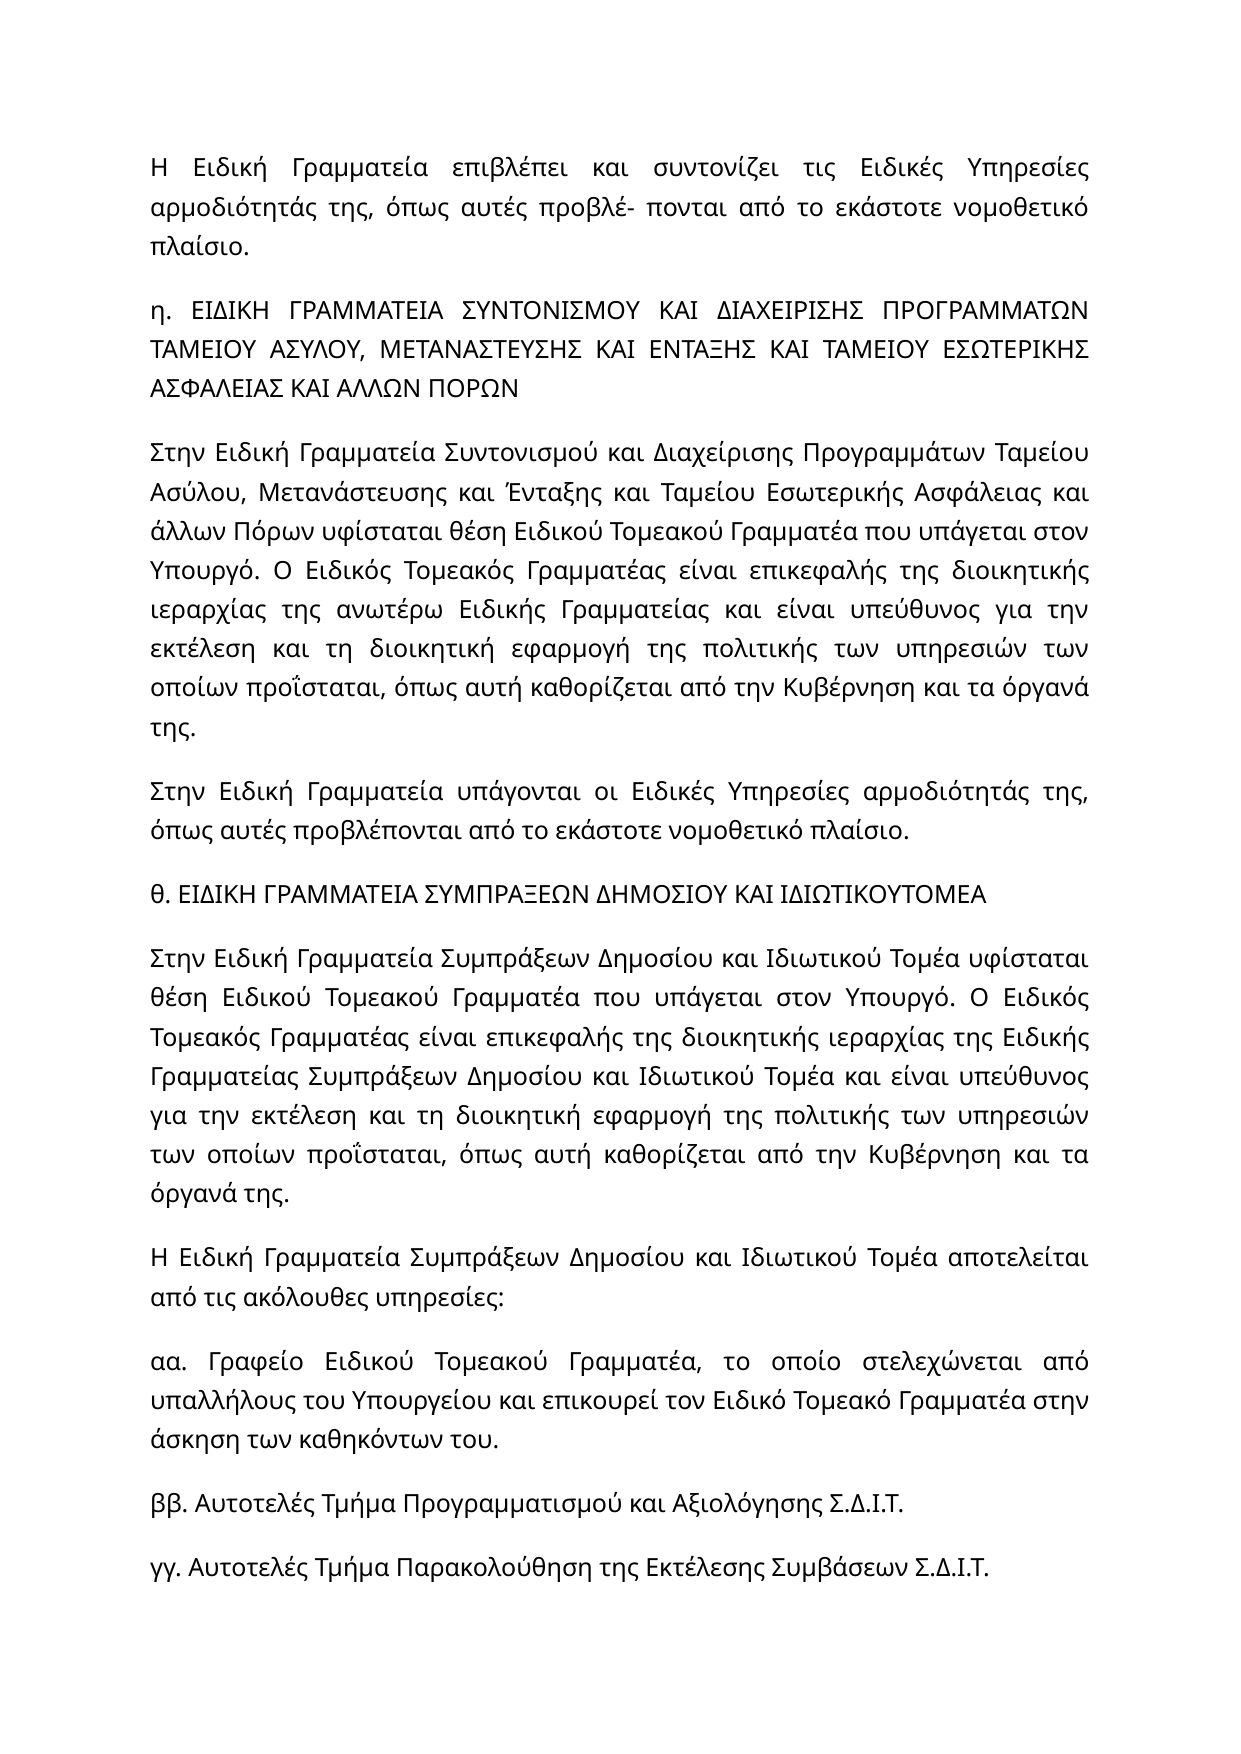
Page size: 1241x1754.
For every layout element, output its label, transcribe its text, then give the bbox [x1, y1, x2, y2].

text Στην Ειδική Γραμματεία υπάγονται οι Ειδικές Υπηρεσίες αρμοδιότητάς της, όπως αυτές προβλέπονται από το εκάστοτε νομοθετικό πλαίσιο. [150, 773, 1090, 847]
text θ. ΕΙΔΙΚΗ ΓΡΑΜΜΑΤΕΙΑ ΣΥΜΠΡΑΞΕΩΝ ΔΗΜΟΣΙΟΥ ΚΑΙ ΙΔΙΩΤΙΚΟΥΤΟΜΕΑ [150, 877, 1090, 911]
text ββ. Αυτοτελές Τμήμα Προγραμματισμού και Αξιολόγησης Σ.Δ.Ι.Τ. [150, 1486, 1090, 1520]
text Στην Ειδική Γραμματεία Συμπράξεων Δημοσίου και Ιδιωτικού Τομέα υφίσταται θέση Ειδικού Τομεακού Γραμματέα που υπάγεται στον Υπουργό. Ο Ειδικός Τομεακός Γραμματέας είναι επικεφαλής της διοικητικής ιεραρχίας της Ειδικής Γραμματείας Συμπράξεων Δημοσίου και Ιδιωτικού Τομέα και είναι υπεύθυνος για την εκτέλεση και τη διοικητική εφαρμογή της πολιτικής των υπηρεσιών των οποίων προΐσταται, όπως αυτή καθορίζεται από την Κυβέρνηση και τα όργανά της. [150, 941, 1090, 1210]
text η. ΕΙΔΙΚΗ ΓΡΑΜΜΑΤΕΙΑ ΣΥΝΤΟΝΙΣΜΟΥ ΚΑΙ ΔΙΑΧΕΙΡΙΣΗΣ ΠΡΟΓΡΑΜΜΑΤΩΝ ΤΑΜΕΙΟΥ ΑΣΥΛΟΥ, ΜΕΤΑΝΑΣΤΕΥΣΗΣ ΚΑΙ ΕΝΤΑΞΗΣ ΚΑΙ ΤΑΜΕΙΟΥ ΕΣΩΤΕΡΙΚΗΣ ΑΣΦΑΛΕΙΑΣ ΚΑΙ ΑΛΛΩΝ ΠΟΡΩΝ [150, 292, 1090, 405]
text Στην Ειδική Γραμματεία Συντονισμού και Διαχείρισης Προγραμμάτων Ταμείου Ασύλου, Μετανάστευσης και Ένταξης και Ταμείου Εσωτερικής Ασφάλειας και άλλων Πόρων υφίσταται θέση Ειδικού Τομεακού Γραμματέα που υπάγεται στον Υπουργό. Ο Ειδικός Τομεακός Γραμματέας είναι επικεφαλής της διοικητικής ιεραρχίας της ανωτέρω Ειδικής Γραμματείας και είναι υπεύθυνος για την εκτέλεση και τη διοικητική εφαρμογή της πολιτικής των υπηρεσιών των οποίων προΐσταται, όπως αυτή καθορίζεται από την Κυβέρνηση και τα όργανά της. [150, 435, 1090, 743]
text Η Ειδική Γραμματεία επιβλέπει και συντονίζει τις Ειδικές Υπηρεσίες αρμοδιότητάς της, όπως αυτές προβλέ- πονται από το εκάστοτε νομοθετικό πλαίσιο. [150, 150, 1090, 262]
text γγ. Αυτοτελές Τμήμα Παρακολούθηση της Εκτέλεσης Συμβάσεων Σ.Δ.Ι.Τ. [150, 1550, 1090, 1584]
text Η Ειδική Γραμματεία Συμπράξεων Δημοσίου και Ιδιωτικού Τομέα αποτελείται από τις ακόλουθες υπηρεσίες: [150, 1240, 1090, 1313]
text αα. Γραφείο Ειδικού Τομεακού Γραμματέα, το οποίο στελεχώνεται από υπαλλήλους του Υπουργείου και επικουρεί τον Ειδικό Τομεακό Γραμματέα στην άσκηση των καθηκόντων του. [150, 1343, 1090, 1456]
